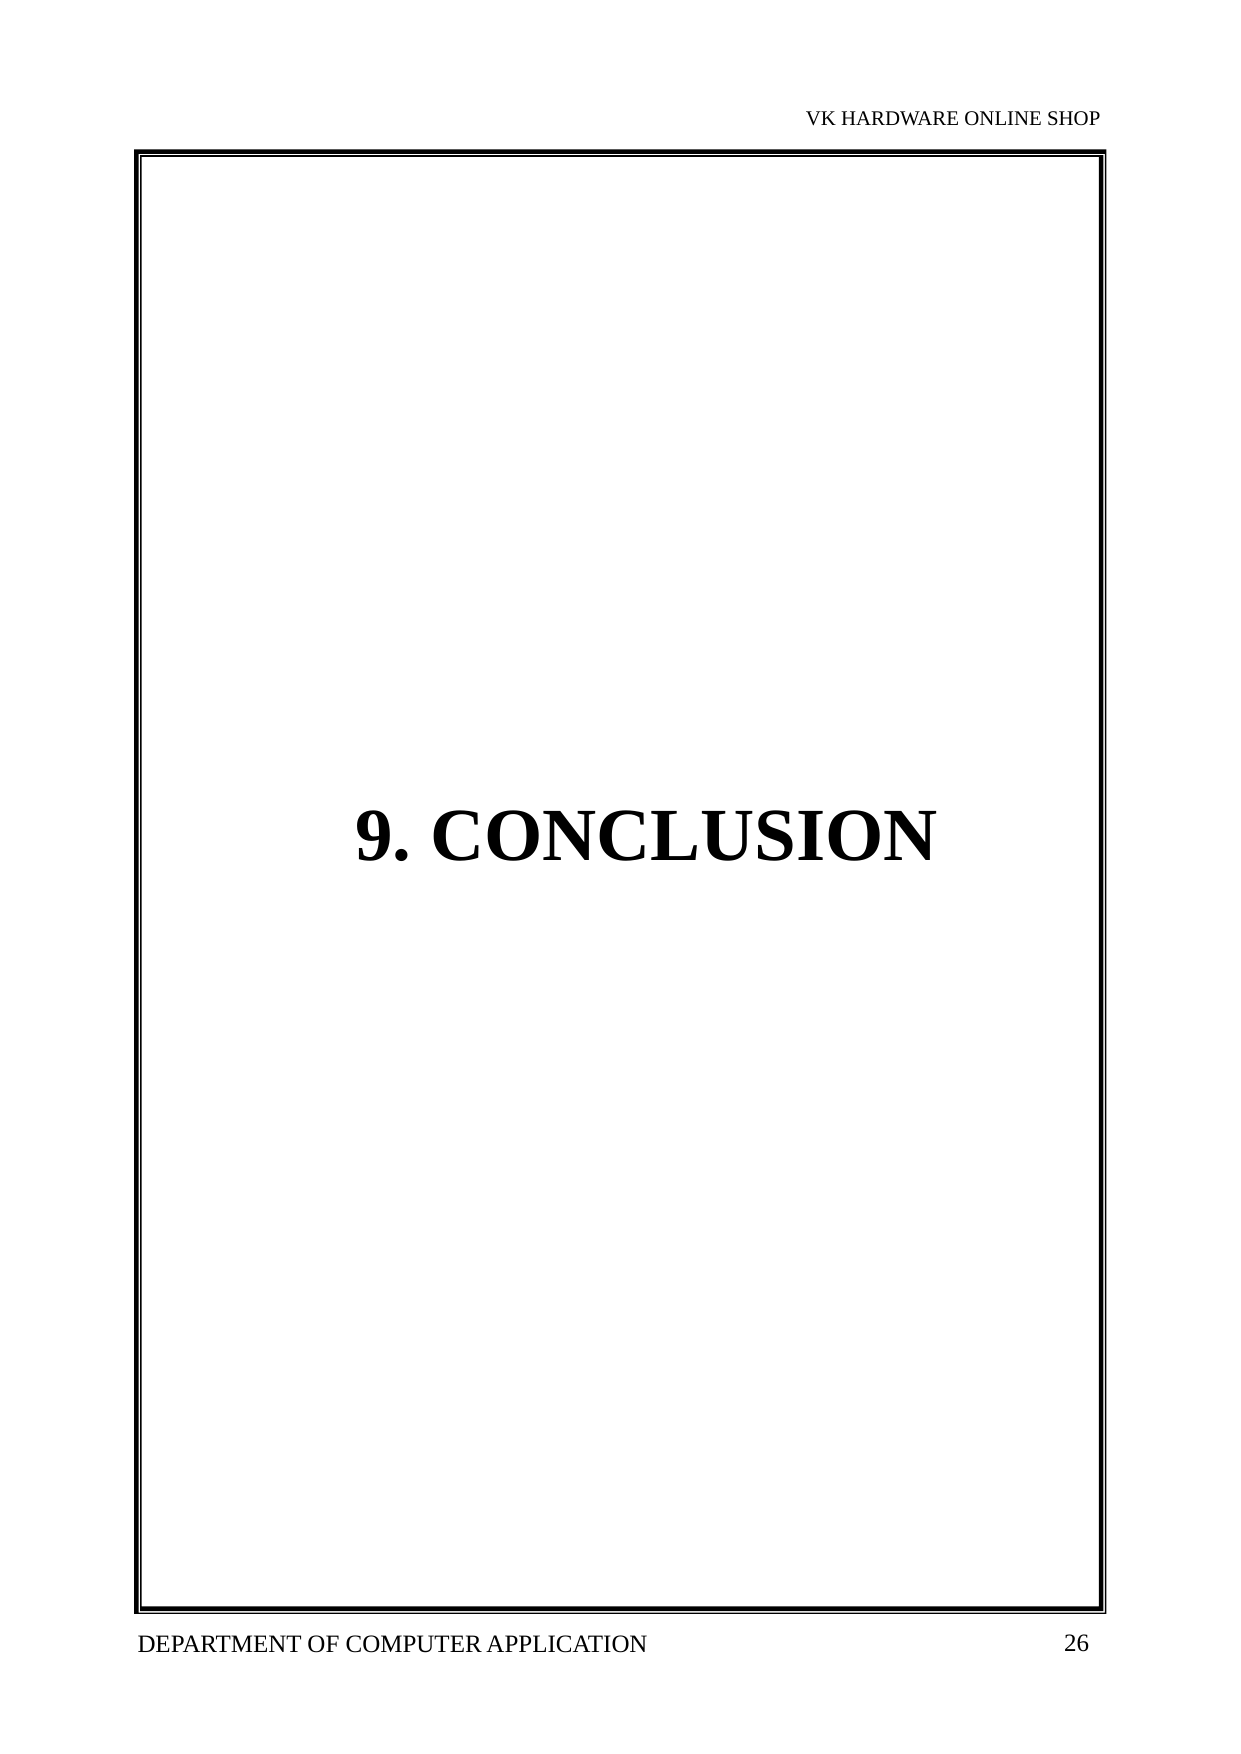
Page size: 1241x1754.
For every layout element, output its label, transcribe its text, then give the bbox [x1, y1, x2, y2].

text DEPARTMENT OF COMPUTER APPLICATION [137, 1629, 658, 1658]
text 26 [1064, 1628, 1095, 1657]
text 9. CONCLUSION [211, 790, 1082, 876]
text VK HARDWARE ONLINE SHOP [652, 106, 1100, 130]
